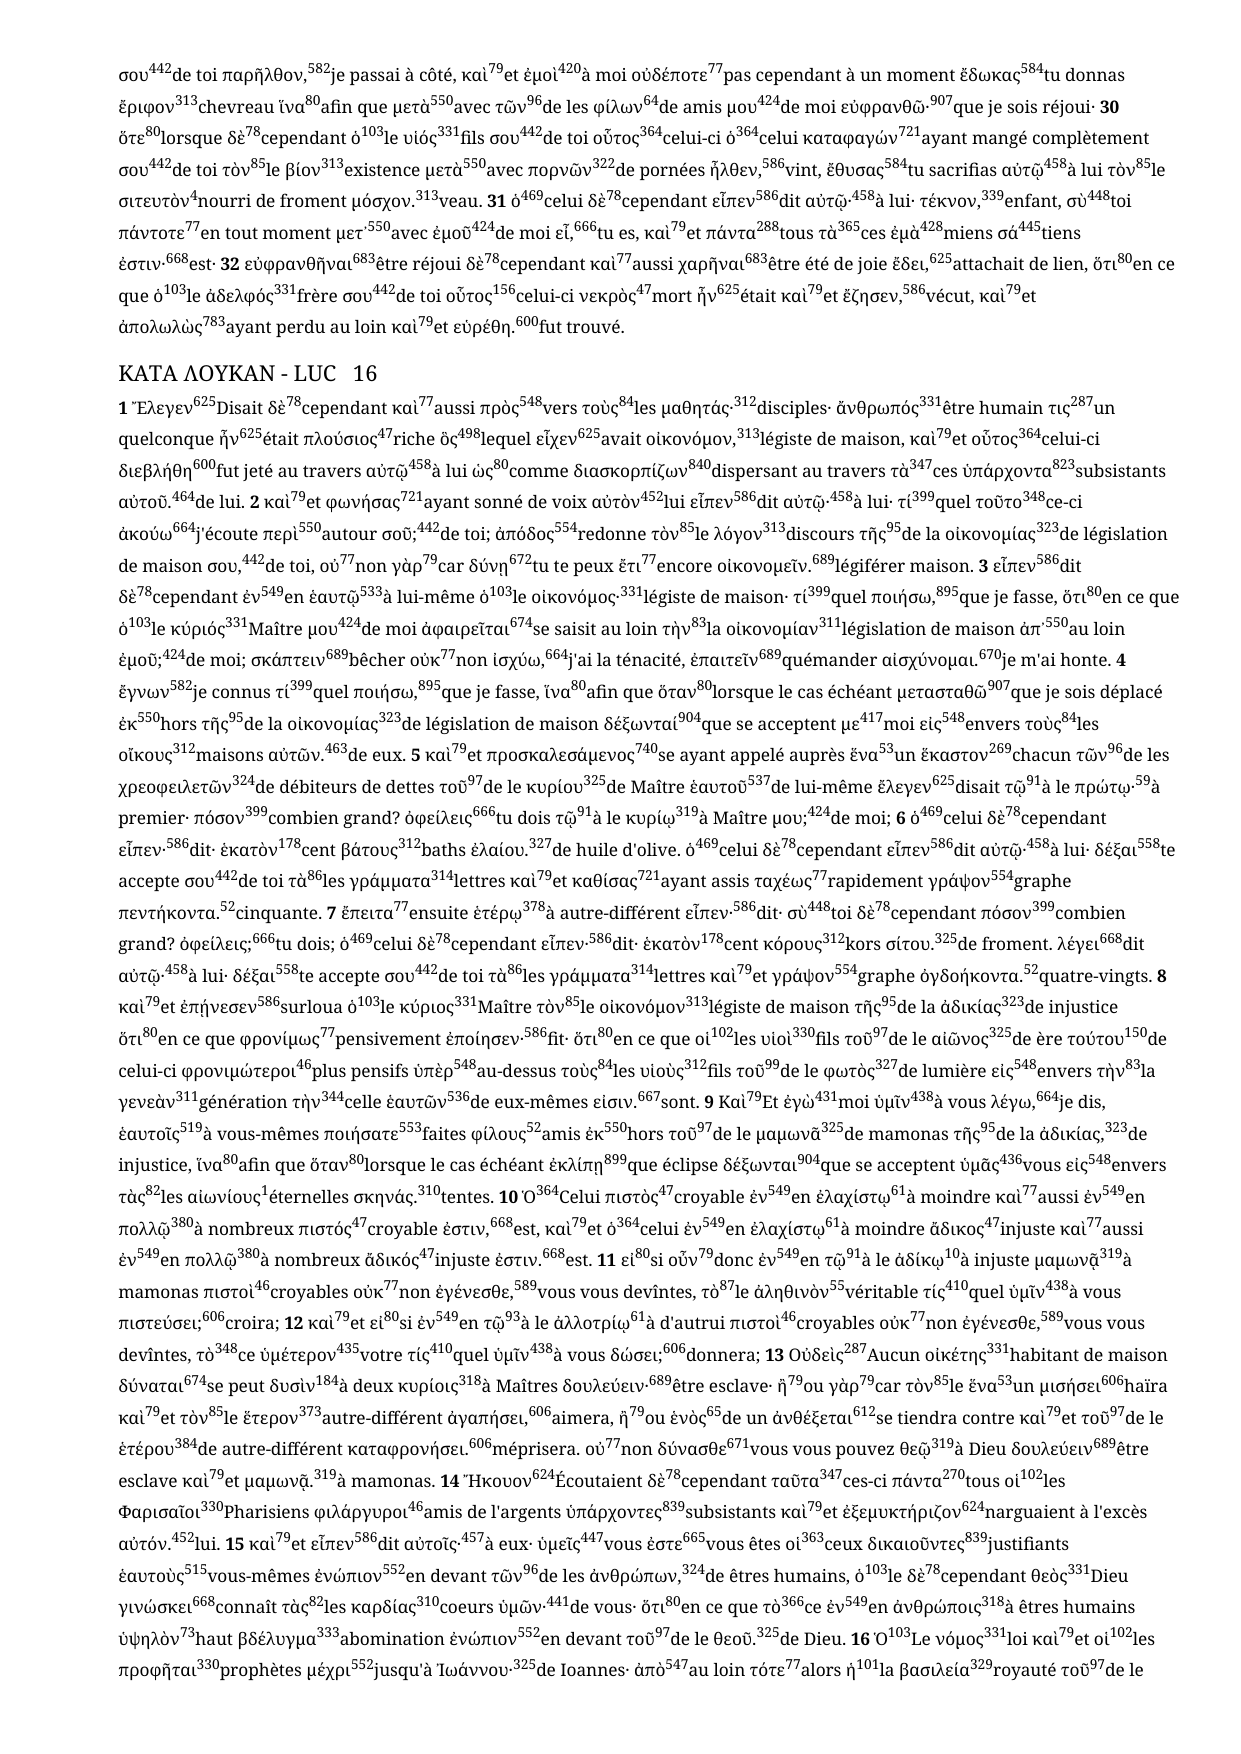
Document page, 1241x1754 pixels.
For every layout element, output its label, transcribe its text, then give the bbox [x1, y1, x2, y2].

text 1 Ἦσαν624Étaient δὲ78cependant αὐτῷ458à lui ἐγγίζοντες839approchants πάντες286tous οἱ102les τελῶναι330collecteurs de taxes καὶ79et οἱ102les ἁμαρτωλοὶ70fauteurs ἀκούειν689écouter αὐτοῦ.464de lui. 2 καὶ79et διεγόγγυζον624murmuraient en séparant οἵ102les τε79en outre Φαρισαῖοι330Pharisiens καὶ79et οἱ102les γραμματεῖς330lettrés λέγοντες839disants ὅτι80en ce que οὗτος364celui-ci ἁμαρτωλοὺς52fauteurs προσδέχεται674se accepte auprès καὶ79et συνεσθίει668mange avec αὐτοῖς.457à eux. 3 Εἶπεν586Dit δὲ78cependant πρὸς548vers αὐτοὺς451eux τὴν83la παραβολὴν311parabole ταύτην136celle-ci λέγων·840disant· 4 τίς174quel ἄνθρωπος331être humain ἐξ550hors ὑμῶν441de vous ἔχων840ayant ἑκατὸν180cent πρόβατα314brebis καὶ79et ἀπολέσας721ayant perdu au loin ἐξ550hors αὐτῶν465de eux ἓν55un οὐ340non καταλείπει668laisse en contrebas τὰ86les ἐνενήκοντα54quatre-vingt-dix ἐννέα54neuf ἐν549en τῇ89à la ἐρήμῳ57à déserte καὶ79et πορεύεται674se va ἐπὶ548sur τὸ348ce ἀπολωλὸς772ayant perdu au loin ἕως80jusqu'à ce que εὕρῃ899que trouve αὐτό;454lui; 5 καὶ79et εὑρὼν721ayant trouvé ἐπιτίθησιν668surpose ἐπὶ548sur τοὺς84les ὤμους312épaules αὐτοῦ464de lui χαίρων840étant de joie 6 καὶ79et ἐλθὼν721ayant venu εἰς548envers τὸν85le οἶκον313maison συγκαλεῖ668appelle ensemble τοὺς244les φίλους52amis καὶ79et τοὺς244les γείτονας312voisins λέγων840disant αὐτοῖς·457à eux· συγχάρητέ562soyez étés de joie avec μοι,420à moi, ὅτι80en ce que εὗρον582je trouvai τὸ87le πρόβατόν315brebis μου424de moi τὸ348ce ἀπολωλός.772ayant perdu au loin. 7 λέγω664je dis ὑμῖν438à vous ὅτι80en ce que οὕτως77ainsi χαρὰ329joie ἐν549en τῷ91à le οὐρανῷ319à ciel ἔσται612se sera ἐπὶ549sur ἑνὶ185à un ἁμαρτωλῷ59à fauteur μετανοοῦντι828à transintelligeant ἢ79ou ἐπὶ549sur ἐνενήκοντα184à quatre-vingt-dix ἐννέα184à neuf δικαίοις58à justes οἵτινες497lesquels des quelconques οὐ77non χρείαν311besoin ἔχουσιν667ont μετανοίας.323de transintelligence. 8 Ἢ79Ou τίς172quelle γυνὴ329femme δραχμὰς310drachmes ἔχουσα838ayante δέκα176dix ἐὰν80si le cas échéant ἀπολέσῃ899que perde au loin δραχμὴν311drachme μίαν,177une, οὐχὶ340non pas ἅπτει668touche λύχνον313chandelle καὶ79et σαροῖ668balaie τὴν83la οἰκίαν311maison d'habitation καὶ79et ζητεῖ668cherche ἐπιμελῶς77soigneusement ἕως80jusqu'à ce que οὗ494de lequel εὕρῃ;899que trouve; 9 καὶ79et εὑροῦσα719ayante trouvée συγκαλεῖ668appelle ensemble τὰς242les φίλας50amies καὶ79et γείτονας310voisines λέγουσα·838disante· συγχάρητέ562soyez étés de joie avec μοι,420à moi, ὅτι80en ce que εὗρον582je trouvai τὴν83la δραχμὴν311drachme ἣν478laquelle ἀπώλεσα.582je perdis au loin. 10 οὕτως,77ainsi, λέγω664je dis ὑμῖν,438à vous, γίνεται674se devient χαρὰ329joie ἐνώπιον552en devant τῶν96de les ἀγγέλων324de messagers τοῦ97de le θεοῦ325de Dieu ἐπὶ549sur ἑνὶ185à un ἁμαρτωλῷ59à fauteur μετανοοῦντι.828à transintelligeant. 11 Εἶπεν586Dit δέ·78cependant· ἄνθρωπός331être humain τις287un quelconque εἶχεν625avait δύο178deux υἱούς.312fils. 12 καὶ79et εἶπεν586dit ὁ103le νεώτερος22plus jeune αὐτῶν463de eux τῷ91à le πατρί·319à père· πάτερ,337père, δός554donne μοι420à moi τὸ87le ἐπιβάλλον824surjetant μέρος315part τῆς95de la οὐσίας.323de substance. ὁ469celui δὲ78cependant διεῖλεν586répartit αὐτοῖς457à eux τὸν85le βίον.313existence. 13 καὶ79et μετ᾽548après οὐ77non πολλὰς266nombreuses ἡμέρας310journées συναγαγὼν721ayant mené ensemble πάντα374tous ὁ103le νεώτερος22plus jeune υἱὸς331fils ἀπεδήμησεν586déménagea loin εἰς548envers χώραν311région μακρὰν2éloignée καὶ79et ἐκεῖ77là διεσκόρπισεν586dispersa au travers τὴν83la οὐσίαν311substance αὐτοῦ464de lui ζῶν840vivant ἀσώτως.77dissolument. 14 δαπανήσαντος716de ayant dépensé δὲ78cependant αὐτοῦ464de lui πάντα374tous ἐγένετο592se devint λιμὸς329famine ἰσχυρὰ20tenace κατὰ548selon τὴν83la χώραν311région ἐκείνην,136celle-là, καὶ79et αὐτὸς469lui ἤρξατο592se origina ὑστερεῖσθαι.692être manqué. 15 καὶ79et πορευθεὶς760ayant été allé ἐκολλήθη600fut collé ἑνὶ59à un τῶν96de les πολιτῶν324de citoyens τῆς95de la χώρας323de région ἐκείνης,148de celle-là, καὶ79et ἔπεμψεν586manda αὐτὸν452lui εἰς548envers τοὺς84les ἀγροὺς312champs αὐτοῦ464de lui βόσκειν689faire paître χοίρους,312pourceaux, 16 καὶ79et ἐπεθύμει625désirait en fureur χορτασθῆναι683être fourragé ἐκ550hors τῶν98de les κερατίων326de caroubes ὧν493de lesquels ἤσθιον624mangeaient οἱ102les χοῖροι,330pourceaux, καὶ79et οὐδεὶς390aucun ἐδίδου625donnait αὐτῷ.458à lui. 17 εἰς548envers ἑαυτὸν528lui-même δὲ78cependant ἐλθὼν721ayant venu ἔφη·625déclarait· πόσοι173combien grands? μίσθιοι70salariés τοῦ97de le πατρός325de père μου424de moi περισσεύονται673se surabondent ἄρτων,324de pains, ἐγὼ431moi δὲ78cependant λιμῷ319à famine ὧδε77ici ἀπόλλυμαι.670je me perds au loin. 18 ἀναστὰς721ayant redressé πορεύσομαι608je m'irai πρὸς548vers τὸν85le πατέρα313père μου424de moi καὶ79et ἐρῶ602je dirai αὐτῷ·458à lui· πάτερ,337père, ἥμαρτον582je fautai εἰς548envers τὸν85le οὐρανὸν313ciel καὶ79et ἐνώπιόν552en devant σου,442de toi, 19 οὐκέτι77non plus εἰμὶ664je suis ἄξιος47digne κληθῆναι683être appelé υἱός331fils σου·442de toi· ποίησόν554fais με417moi ὡς80comme ἕνα53un τῶν96de les μισθίων64de salariés σου.442de toi. 20 καὶ79et ἀναστὰς721ayant redressé ἦλθεν586vint πρὸς548vers τὸν85le πατέρα313père ἑαυτοῦ.537de lui-même. Ἔτι77Encore δὲ78cependant αὐτοῦ464de lui μακρὰν77longuement ἀπέχοντος834de tenant au loin εἶδεν586vit αὐτὸν452lui ὁ103le πατὴρ331père αὐτοῦ464de lui καὶ79et ἐσπλαγχνίσθη600fut remué aux entrailles καὶ79et δραμὼν721ayant couru ἐπέπεσεν586tomba dessus ἐπὶ548sur τὸν85le τράχηλον313cou αὐτοῦ464de lui καὶ79et κατεφίλησεν586affectionna de haut en bas αὐτόν.452lui. 21 εἶπεν586dit δὲ78cependant ὁ103le υἱὸς331fils αὐτῷ·458à lui· πάτερ,337père, ἥμαρτον582je fautai εἰς548envers τὸν85le οὐρανὸν313ciel καὶ79et ἐνώπιόν552en devant σου,442de toi, οὐκέτι77non plus εἰμὶ664je suis ἄξιος47digne κληθῆναι683être appelé υἱός331fils σου.442de toi. 22 εἶπεν586dit δὲ78cependant ὁ103le πατὴρ331père πρὸς548vers τοὺς84les δούλους312mâles esclaves αὐτοῦ·464de lui· ταχὺ77promptement ἐξενέγκατε553exportez στολὴν311longue robe τὴν83la πρώτην201première καὶ79et ἐνδύσατε553envêtez αὐτόν,452lui, καὶ79et δότε553donnez δακτύλιον313anneau εἰς548envers τὴν83la χεῖρα311main αὐτοῦ464de lui καὶ79et ὑποδήματα314souliers εἰς548envers τοὺς244les πόδας,312pieds, 23 καὶ79et φέρετε569portez τὸν85le μόσχον313veau τὸν85le σιτευτόν,4nourri de froment, θύσατε,553sacrifiez, καὶ79et φαγόντες720ayants mangés εὐφρανθῶμεν,906que nous soyons réjoui, 24 ὅτι80en ce que οὗτος156celui-ci ὁ103le υἱός331fils μου424de moi νεκρὸς47mort ἦν625était καὶ79et ἀνέζησεν,586vécut de bas en haut, ἦν625était ἀπολωλὼς783ayant perdu au loin καὶ79et εὑρέθη.600fut trouvé. καὶ79et ἤρξαντο591se originèrent εὐφραίνεσθαι.692être réjoui. 25 Ἦν625Était δὲ78cependant ὁ103le υἱὸς331fils αὐτοῦ464de lui ὁ103le πρεσβύτερος22plus ancien ἐν549en ἀγρῷ·319à champ· καὶ79et ὡς80comme ἐρχόμενος867se venant ἤγγισεν586approcha τῇ89à la οἰκίᾳ,317à maison d'habitation, ἤκουσεν586écouta συμφωνίας323de symphonie καὶ79et χορῶν,324de choeurs, 26 καὶ79et προσκαλεσάμενος740se ayant appelé auprès ἕνα53un τῶν96de les παίδων324de jeunes servants ἐπυνθάνετο631se enquérait τί412quel ἂν340le cas échéant εἴη700que soit ταῦτα.365ces-ci. 27 ὁ469celui δὲ78cependant εἶπεν586dit αὐτῷ458à lui ὅτι80en ce que ὁ103le ἀδελφός331frère σου442de toi ἥκει,668surgit, καὶ79et ἔθυσεν586sacrifia ὁ103le πατήρ331père σου442de toi τὸν85le μόσχον313veau τὸν85le σιτευτόν,4nourri de froment, ὅτι80en ce que ὑγιαίνοντα822étant sain αὐτὸν452lui ἀπέλαβεν.586reçut. 28 ὠργίσθη600fut mis en colère δὲ78cependant καὶ79et οὐκ77non ἤθελεν625voulait εἰσελθεῖν,681venir à l'intérieur, ὁ103le δὲ78cependant πατὴρ331père αὐτοῦ464de lui ἐξελθὼν721ayant sorti παρεκάλει625appelait à côté αὐτόν.452lui. 29 ὁ469celui δὲ78cependant ἀποκριθεὶς760ayant été répondu εἶπεν586dit τῷ91à le πατρὶ319à père αὐτοῦ·464de lui· ἰδοὺ306voici τοσαῦτα139aussi grands ἔτη314ans δουλεύω664je suis esclave σοι439à toi καὶ79et οὐδέποτε77pas cependant à un moment ἐντολήν311commandement σου442de toi παρῆλθον,582je passai à côté, καὶ79et ἐμοὶ420à moi οὐδέποτε77pas cependant à un moment ἔδωκας584tu donnas ἔριφον313chevreau ἵνα80afin que μετὰ550avec τῶν96de les φίλων64de amis μου424de moi εὐφρανθῶ·907que je sois réjoui· 30 ὅτε80lorsque δὲ78cependant ὁ103le υἱός331fils σου442de toi οὗτος364celui-ci ὁ364celui καταφαγών721ayant mangé complètement σου442de toi τὸν85le βίον313existence μετὰ550avec πορνῶν322de pornées ἦλθεν,586vint, ἔθυσας584tu sacrifias αὐτῷ458à lui τὸν85le σιτευτὸν4nourri de froment μόσχον.313veau. 31 ὁ469celui δὲ78cependant εἶπεν586dit αὐτῷ·458à lui· τέκνον,339enfant, σὺ448toi πάντοτε77en tout moment μετ᾽550avec ἐμοῦ424de moi εἶ,666tu es, καὶ79et πάντα288tous τὰ365ces ἐμὰ428miens σά445tiens ἐστιν·668est· 32 εὐφρανθῆναι683être réjoui δὲ78cependant καὶ77aussi χαρῆναι683être été de joie ἔδει,625attachait de lien, ὅτι80en ce que ὁ103le ἀδελφός331frère σου442de toi οὗτος156celui-ci νεκρὸς47mort ἦν625était καὶ79et ἔζησεν,586vécut, καὶ79et ἀπολωλὼς783ayant perdu au loin καὶ79et εὑρέθη.600fut trouvé. [118, 59, 1181, 339]
text ΚΑΤΑ ΛΟΥΚΑΝ - LUC 16 [118, 358, 1181, 387]
text 1 Ἔλεγεν625Disait δὲ78cependant καὶ77aussi πρὸς548vers τοὺς84les μαθητάς·312disciples· ἄνθρωπός331être humain τις287un quelconque ἦν625était πλούσιος47riche ὃς498lequel εἶχεν625avait οἰκονόμον,313légiste de maison, καὶ79et οὗτος364celui-ci διεβλήθη600fut jeté au travers αὐτῷ458à lui ὡς80comme διασκορπίζων840dispersant au travers τὰ347ces ὑπάρχοντα823subsistants αὐτοῦ.464de lui. 2 καὶ79et φωνήσας721ayant sonné de voix αὐτὸν452lui εἶπεν586dit αὐτῷ·458à lui· τί399quel τοῦτο348ce-ci ἀκούω664j'écoute περὶ550autour σοῦ;442de toi; ἀπόδος554redonne τὸν85le λόγον313discours τῆς95de la οἰκονομίας323de législation de maison σου,442de toi, οὐ77non γὰρ79car δύνῃ672tu te peux ἔτι77encore οἰκονομεῖν.689légiférer maison. 3 εἶπεν586dit δὲ78cependant ἐν549en ἑαυτῷ533à lui-même ὁ103le οἰκονόμος·331légiste de maison· τί399quel ποιήσω,895que je fasse, ὅτι80en ce que ὁ103le κύριός331Maître μου424de moi ἀφαιρεῖται674se saisit au loin τὴν83la οἰκονομίαν311législation de maison ἀπ᾽550au loin ἐμοῦ;424de moi; σκάπτειν689bêcher οὐκ77non ἰσχύω,664j'ai la ténacité, ἐπαιτεῖν689quémander αἰσχύνομαι.670je m'ai honte. 4 ἔγνων582je connus τί399quel ποιήσω,895que je fasse, ἵνα80afin que ὅταν80lorsque le cas échéant μετασταθῶ907que je sois déplacé ἐκ550hors τῆς95de la οἰκονομίας323de législation de maison δέξωνταί904que se acceptent με417moi εἰς548envers τοὺς84les οἴκους312maisons αὐτῶν.463de eux. 5 καὶ79et προσκαλεσάμενος740se ayant appelé auprès ἕνα53un ἕκαστον269chacun τῶν96de les χρεοφειλετῶν324de débiteurs de dettes τοῦ97de le κυρίου325de Maître ἑαυτοῦ537de lui-même ἔλεγεν625disait τῷ91à le πρώτῳ·59à premier· πόσον399combien grand? ὀφείλεις666tu dois τῷ91à le κυρίῳ319à Maître μου;424de moi; 6 ὁ469celui δὲ78cependant εἶπεν·586dit· ἑκατὸν178cent βάτους312baths ἐλαίου.327de huile d'olive. ὁ469celui δὲ78cependant εἶπεν586dit αὐτῷ·458à lui· δέξαι558te accepte σου442de toi τὰ86les γράμματα314lettres καὶ79et καθίσας721ayant assis ταχέως77rapidement γράψον554graphe πεντήκοντα.52cinquante. 7 ἔπειτα77ensuite ἑτέρῳ378à autre-différent εἶπεν·586dit· σὺ448toi δὲ78cependant πόσον399combien grand? ὀφείλεις;666tu dois; ὁ469celui δὲ78cependant εἶπεν·586dit· ἑκατὸν178cent κόρους312kors σίτου.325de froment. λέγει668dit αὐτῷ·458à lui· δέξαι558te accepte σου442de toi τὰ86les γράμματα314lettres καὶ79et γράψον554graphe ὀγδοήκοντα.52quatre-vingts. 8 καὶ79et ἐπῄνεσεν586surloua ὁ103le κύριος331Maître τὸν85le οἰκονόμον313légiste de maison τῆς95de la ἀδικίας323de injustice ὅτι80en ce que φρονίμως77pensivement ἐποίησεν·586fit· ὅτι80en ce que οἱ102les υἱοὶ330fils τοῦ97de le αἰῶνος325de ère τούτου150de celui-ci φρονιμώτεροι46plus pensifs ὑπὲρ548au-dessus τοὺς84les υἱοὺς312fils τοῦ99de le φωτὸς327de lumière εἰς548envers τὴν83la γενεὰν311génération τὴν344celle ἑαυτῶν536de eux-mêmes εἰσιν.667sont. 9 Καὶ79Et ἐγὼ431moi ὑμῖν438à vous λέγω,664je dis, ἑαυτοῖς519à vous-mêmes ποιήσατε553faites φίλους52amis ἐκ550hors τοῦ97de le μαμωνᾶ325de mamonas τῆς95de la ἀδικίας,323de injustice, ἵνα80afin que ὅταν80lorsque le cas échéant ἐκλίπῃ899que éclipse δέξωνται904que se acceptent ὑμᾶς436vous εἰς548envers τὰς82les αἰωνίους1éternelles σκηνάς.310tentes. 10 Ὁ364Celui πιστὸς47croyable ἐν549en ἐλαχίστῳ61à moindre καὶ77aussi ἐν549en πολλῷ380à nombreux πιστός47croyable ἐστιν,668est, καὶ79et ὁ364celui ἐν549en ἐλαχίστῳ61à moindre ἄδικος47injuste καὶ77aussi ἐν549en πολλῷ380à nombreux ἄδικός47injuste ἐστιν.668est. 11 εἰ80si οὖν79donc ἐν549en τῷ91à le ἀδίκῳ10à injuste μαμωνᾷ319à mamonas πιστοὶ46croyables οὐκ77non ἐγένεσθε,589vous vous devîntes, τὸ87le ἀληθινὸν55véritable τίς410quel ὑμῖν438à vous πιστεύσει;606croira; 12 καὶ79et εἰ80si ἐν549en τῷ93à le ἀλλοτρίῳ61à d'autrui πιστοὶ46croyables οὐκ77non ἐγένεσθε,589vous vous devîntes, τὸ348ce ὑμέτερον435votre τίς410quel ὑμῖν438à vous δώσει;606donnera; 13 Οὐδεὶς287Aucun οἰκέτης331habitant de maison δύναται674se peut δυσὶν184à deux κυρίοις318à Maîtres δουλεύειν·689être esclave· ἢ79ou γὰρ79car τὸν85le ἕνα53un μισήσει606haïra καὶ79et τὸν85le ἕτερον373autre-différent ἀγαπήσει,606aimera, ἢ79ou ἑνὸς65de un ἀνθέξεται612se tiendra contre καὶ79et τοῦ97de le ἑτέρου384de autre-différent καταφρονήσει.606méprisera. οὐ77non δύνασθε671vous vous pouvez θεῷ319à Dieu δουλεύειν689être esclave καὶ79et μαμωνᾷ.319à mamonas. 14 Ἤκουον624Écoutaient δὲ78cependant ταῦτα347ces-ci πάντα270tous οἱ102les Φαρισαῖοι330Pharisiens φιλάργυροι46amis de l'argents ὑπάρχοντες839subsistants καὶ79et ἐξεμυκτήριζον624narguaient à l'excès αὐτόν.452lui. 15 καὶ79et εἶπεν586dit αὐτοῖς·457à eux· ὑμεῖς447vous ἐστε665vous êtes οἱ363ceux δικαιοῦντες839justifiants ἑαυτοὺς515vous-mêmes ἐνώπιον552en devant τῶν96de les ἀνθρώπων,324de êtres humains, ὁ103le δὲ78cependant θεὸς331Dieu γινώσκει668connaît τὰς82les καρδίας310coeurs ὑμῶν·441de vous· ὅτι80en ce que τὸ366ce ἐν549en ἀνθρώποις318à êtres humains ὑψηλὸν73haut βδέλυγμα333abomination ἐνώπιον552en devant τοῦ97de le θεοῦ.325de Dieu. 16 Ὁ103Le νόμος331loi καὶ79et οἱ102les προφῆται330prophètes μέχρι552jusqu'à Ἰωάννου·325de Ioannes· ἀπὸ547au loin τότε77alors ἡ101la βασιλεία329royauté τοῦ97de le θεοῦ325de Dieu εὐαγγελίζεται680est évangélisé καὶ79et πᾶς390tout εἰς548envers αὐτὴν450elle βιάζεται.674se met en violence. 17 εὐκοπώτερον49plus facile δέ78cependant ἐστιν668est τὸν85le οὐρανὸν313ciel καὶ79et τὴν83la γῆν311terre παρελθεῖν681passer à côté ἢ79ou τοῦ97de le νόμου325de loi μίαν177une κεραίαν311pointe πεσεῖν.681tomber. 18 Πᾶς390Tout ὁ364celui ἀπολύων840déliant au loin τὴν83la γυναῖκα311femme αὐτοῦ464de lui καὶ79et γαμῶν840mariant ἑτέραν371autre-différente μοιχεύει,668adultère, καὶ79et ὁ364celui ἀπολελυμένην794ayante étée déliée au loin ἀπὸ550au loin ἀνδρὸς325de homme γαμῶν840mariant μοιχεύει.668adultère. 19 Ἄνθρωπος331Être humain δέ78cependant τις287un quelconque ἦν625était πλούσιος,47riche, καὶ79et ἐνεδιδύσκετο631se habillait dans πορφύραν311porphyre καὶ79et βύσσον311byssus εὐφραινόμενος891étant réjoui καθ᾽548selon ἡμέραν311journée λαμπρῶς.77brillamment. 20 πτωχὸς71pauvre δέ78cependant τις287un quelconque ὀνόματι321à nom Λάζαρος331Lazare ἐβέβλητο662avait été jeté πρὸς548vers τὸν85le πυλῶνα313portail αὐτοῦ464de lui εἱλκωμένος813ayant été ulcéré 21 καὶ79et ἐπιθυμῶν840désirant en fureur χορτασθῆναι683être fourragé ἀπὸ550au loin τῶν359de ces πιπτόντων835de tombants ἀπὸ550au loin τῆς95de la τραπέζης323de table τοῦ97de le πλουσίου·65de riche· ἀλλὰ79mais καὶ77aussi οἱ102les κύνες330chiens ἐρχόμενοι866se venants ἐπέλειχον624léchaient sur τὰ86les ἕλκη314ulcères αὐτοῦ.464de lui. 22 ἐγένετο592se devint δὲ78cependant ἀποθανεῖν681mourir loin τὸν85le πτωχὸν53pauvre καὶ79et ἀπενεχθῆναι683être porté au loin αὐτὸν452lui ὑπὸ550sous τῶν96de les ἀγγέλων324de messagers εἰς548envers τὸν85le κόλπον313sein Ἀβραάμ·325de Abraam· ἀπέθανεν586mourut loin δὲ78cependant καὶ77aussi ὁ103le πλούσιος71riche καὶ79et ἐτάφη.600fut enseveli. 23 καὶ79et ἐν549en τῷ91à le ᾅδῃ319à séjour des morts ἐπάρας721ayant surélevé τοὺς84les ὀφθαλμοὺς312yeux αὐτοῦ,464de lui, ὑπάρχων840subsistant ἐν549en βασάνοις,316à tortures, ὁρᾷ668voit Ἀβραὰμ313Abraam ἀπὸ547au loin μακρόθεν77à distance καὶ79et Λάζαρον313Lazare ἐν549en τοῖς90à les κόλποις318à seins αὐτοῦ.464de lui. 24 καὶ79et αὐτὸς469lui φωνήσας721ayant sonné de voix εἶπεν·586dit· πάτερ337père Ἀβραάμ,337Abraam, ἐλέησόν554fais miséricorde με417moi καὶ79et πέμψον554mande Λάζαρον313Lazare ἵνα80afin que βάψῃ899que trempe τὸ87le ἄκρον315extrémité τοῦ97de le δακτύλου325de doigt αὐτοῦ464de lui ὕδατος327de eau καὶ79et καταψύξῃ899que refroidisse de haut en bas τὴν83la γλῶσσάν311langue μου,424de moi, ὅτι80en ce que ὀδυνῶμαι676je suis affligé de douleur ἐν549en τῇ89à la φλογὶ317à flamme ταύτῃ.142à celle-ci. 25 εἶπεν586dit δὲ78cependant Ἀβραάμ·331Abraam· τέκνον,339enfant, μνήσθητι563sois mémorisé ὅτι80en ce que ἀπέλαβες584tu reçus τὰ86les ἀγαθά54bons σου442de toi ἐν549en τῇ89à la ζωῇ317à vie σου,442de toi, καὶ79et Λάζαρος331Lazare ὁμοίως77semblablement τὰ86les κακά·54malicieux· νῦν77maintenant δὲ78cependant ὧδε77ici παρακαλεῖται,680est appelé à côté, σὺ448toi δὲ78cependant ὀδυνᾶσαι.678tu es affligé de douleur. 26 καὶ79et ἐν549en πᾶσιν276à tous τούτοις353à ces-ci μεταξὺ552entre ἡμῶν423de nous καὶ79et ὑμῶν441de vous χάσμα333gouffre μέγα24grand ἐστήρικται,654a été fixé, ὅπως80de telle manière que οἱ363ceux θέλοντες839voulants διαβῆναι681marcher à travers ἔνθεν77d’ici même πρὸς548vers ὑμᾶς436vous μὴ77ne pas δύνωνται,926que se puissent, μηδὲ79ni cependant ἐκεῖθεν77de là πρὸς548vers ἡμᾶς416nous διαπερῶσιν.920que traversent. 27 εἶπεν586dit δέ·78cependant· ἐρωτῶ664j'interroge οὖν79donc σε437toi πάτερ,337père, ἵνα80afin que πέμψῃς897que tu mandes αὐτὸν452lui εἰς548envers τὸν85le οἶκον313maison τοῦ97de le πατρός325de père μου,424de moi, 28 ἔχω664j'ai γὰρ79car πέντε178cinq ἀδελφούς,312frères, ὅπως80de telle manière que διαμαρτύρηται927que se passe témoignage αὐτοῖς,457à eux, ἵνα80afin que μὴ77ne pas καὶ77aussi αὐτοὶ468eux ἔλθωσιν898que viennent εἰς548envers τὸν85le τόπον313lieu τοῦτον138celui-ci τῆς95de la βασάνου.323de torture. 29 λέγει668dit δὲ78cependant Ἀβραάμ·331Abraam· ἔχουσιν667ont Μωϋσέα313Môusês καὶ79et τοὺς84les προφήτας·312prophètes· ἀκουσάτωσαν555écoutent αὐτῶν.463de eux. 30 ὁ469celui δὲ78cependant εἶπεν·586dit· οὐχί,304non pas, πάτερ337père Ἀβραάμ,337Abraam, ἀλλ᾽79mais ἐάν80si le cas échéant τις390un quelconque ἀπὸ550au loin νεκρῶν64de morts πορευθῇ911que soit allé πρὸς548vers αὐτοὺς451eux μετανοήσουσιν.605transintelligeront. 31 εἶπεν586dit δὲ78cependant αὐτῷ·458à lui· εἰ80si Μωϋσέως325de Môusês καὶ79et τῶν96de les προφητῶν324de prophètes οὐκ77non ἀκούουσιν,667écoutent, οὐδ᾽77non cependant ἐάν80si le cas échéant τις390un quelconque ἐκ550hors νεκρῶν64de morts ἀναστῇ899que redresse πεισθήσονται.618seront persuadé. [118, 392, 1181, 1682]
